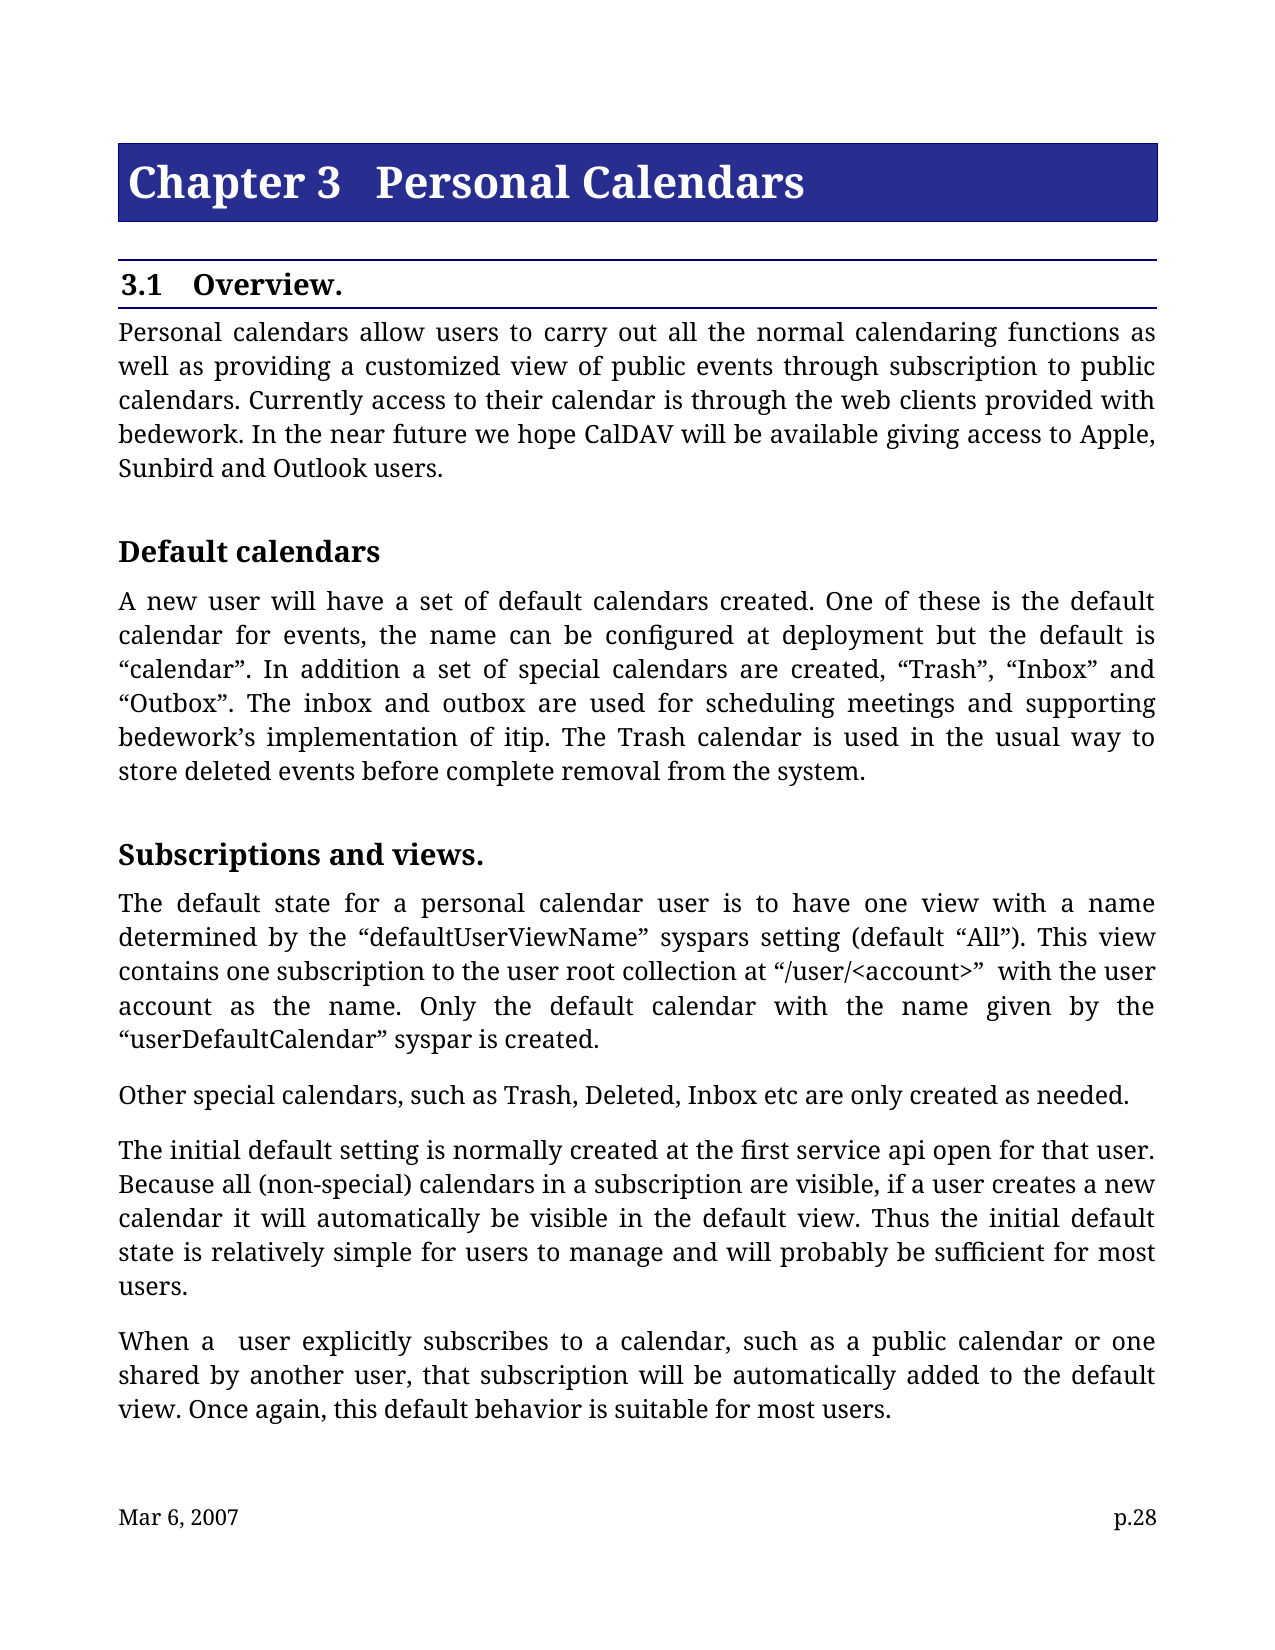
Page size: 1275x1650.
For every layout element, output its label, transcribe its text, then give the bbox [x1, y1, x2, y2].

text Other special calendars, such as Trash, Deleted, Inbox etc are only created as needed. [118, 1077, 1157, 1111]
text A new user will have a set of default calendars created. One of these is the default calendar for events, the name can be configured at deployment but the default is “calendar”. In addition a set of special calendars are created, “Trash”, “Inbox” and “Outbox”. The inbox and outbox are used for scheduling meetings and supporting bedework’s implementation of itip. The Trash calendar is used in the usual way to store deleted events before complete removal from the system. [118, 583, 1157, 788]
subtitle Personal Calendars [119, 144, 1157, 221]
subtitle Overview. [118, 261, 1157, 307]
text The default state for a personal calendar user is to have one view with a name determined by the “defaultUserViewName” syspars setting (default “All”). This view contains one subscription to the user root collection at “/user/<account>” with the user account as the name. Only the default calendar with the name given by the “userDefaultCalendar” syspar is created. [118, 886, 1157, 1056]
text When a user explicitly subscribes to a calendar, such as a public calendar or one shared by another user, that subscription will be automatically added to the default view. Once again, this default behavior is suitable for most users. [118, 1324, 1157, 1426]
subtitle Subscriptions and views. [118, 834, 1157, 873]
subtitle Default calendars [118, 531, 1157, 571]
text The initial default setting is normally created at the first service api open for that user. Because all (non-special) calendars in a subscription are visible, if a user creates a new calendar it will automatically be visible in the default view. Thus the initial default state is relatively simple for users to manage and will probably be sufficient for most users. [118, 1132, 1157, 1303]
text Personal calendars allow users to carry out all the normal calendaring functions as well as providing a customized view of public events through subscription to public calendars. Currently access to their calendar is through the web clients provided with bedework. In the near future we hope CalDAV will be available giving access to Apple, Sunbird and Outlook users. [118, 315, 1157, 485]
